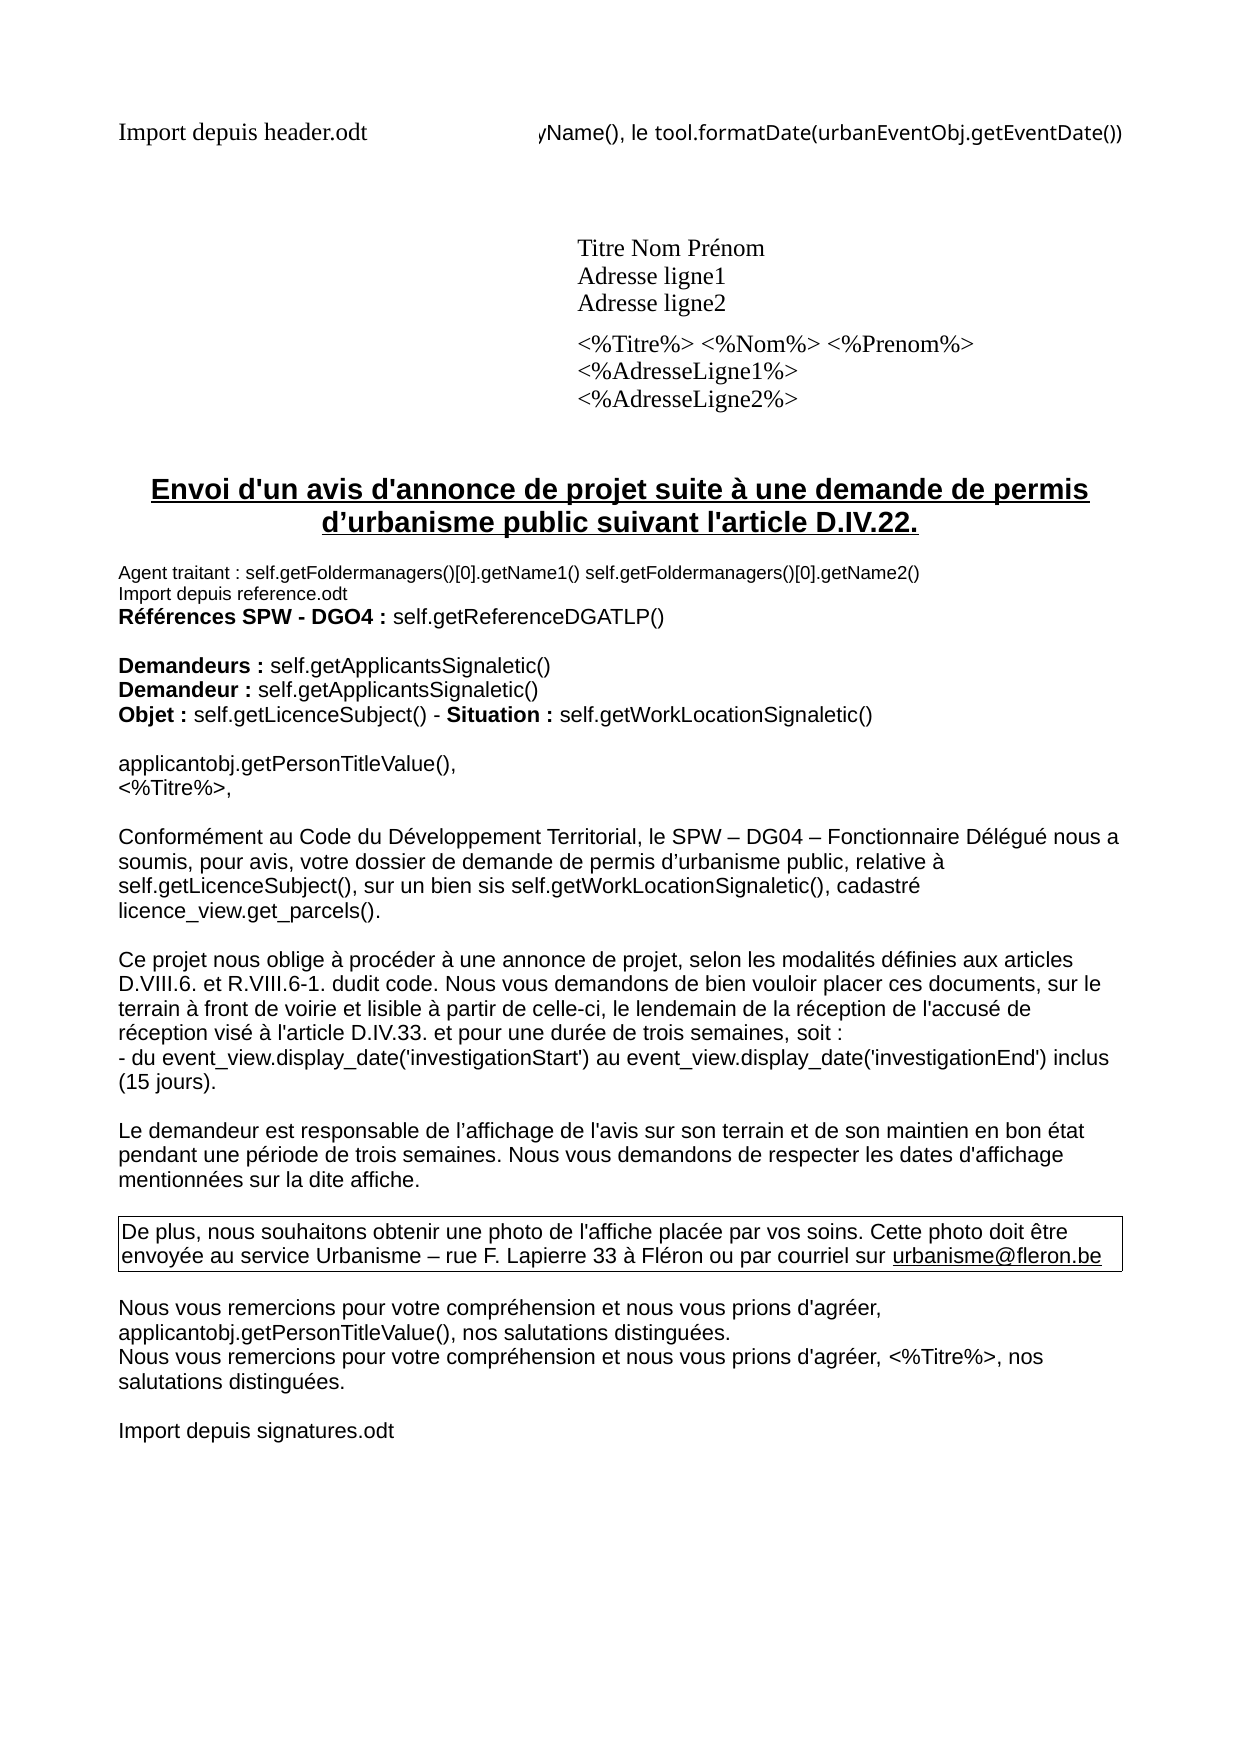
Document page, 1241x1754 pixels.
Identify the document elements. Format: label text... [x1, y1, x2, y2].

text Ce projet nous oblige à procéder à une annonce de projet, selon les modalités définies aux articles D.VIII.6. et R.VIII.6-1. dudit code. Nous vous demandons de bien vouloir placer ces documents, sur le terrain à front de voirie et lisible à partir de celle-ci, le lendemain de la réception de l'accusé de réception visé à l'article D.IV.33. et pour une durée de trois semaines, soit : [118, 947, 1122, 1045]
text Nous vous remercions pour votre compréhension et nous vous prions d'agréer, applicantobj.getPersonTitleValue(), nos salutations distinguées. [118, 1296, 1122, 1345]
text De plus, nous souhaitons obtenir une photo de l'affiche placée par vos soins. Cette photo doit être envoyée au service Urbanisme – rue F. Lapierre 33 à Fléron ou par courriel sur urbanisme@fleron.be [119, 1217, 1122, 1271]
text Import depuis header.odt [118, 118, 539, 146]
text Titre Nom Prénom Adresse ligne1 Adresse ligne2 [577, 234, 1028, 317]
text Demandeur : self.getApplicantsSignaletic() [118, 678, 1122, 702]
text Références SPW - DGO4 : self.getReferenceDGATLP() [118, 604, 1122, 629]
text tool.getCityName(), le tool.formatDate(urbanEventObj.getEventDate()) [118, 118, 1122, 446]
text Conformément au Code du Développement Territorial, le SPW – DG04 – Fonctionnaire Délégué nous a soumis, pour avis, votre dossier de demande de permis d’urbanisme public, relative à self.getLicenceSubject(), sur un bien sis self.getWorkLocationSignaletic(), cadastré licence_view.get_parcels(). [118, 825, 1122, 923]
text Objet : self.getLicenceSubject() - Situation : self.getWorkLocationSignaletic() [118, 702, 1122, 727]
text <%Titre%>, [118, 776, 1122, 800]
text - du event_view.display_date('investigationStart') au event_view.display_date('investigationEnd') inclus (15 jours). [118, 1045, 1122, 1094]
text Import depuis reference.odt [118, 583, 1122, 604]
text Import depuis signatures.odt [118, 1418, 1122, 1443]
text Demandeurs : self.getApplicantsSignaletic() [118, 653, 1122, 678]
text <%Titre%> <%Nom%> <%Prenom%> <%AdresseLigne1%> <%AdresseLigne2%> [577, 330, 1028, 413]
text Agent traitant : self.getFoldermanagers()[0].getName1() self.getFoldermanagers()[0].getName2() [118, 563, 1122, 583]
text Nous vous remercions pour votre compréhension et nous vous prions d'agréer, <%Titre%>, nos salutations distinguées. [118, 1345, 1122, 1394]
title Envoi d'un avis d'annonce de projet suite à une demande de permis d’urbanisme public suivant l'article D.IV.22. [118, 473, 1122, 538]
text applicantobj.getPersonTitleValue(), [118, 751, 1122, 776]
text Le demandeur est responsable de l’affichage de l'avis sur son terrain et de son maintien en bon état pendant une période de trois semaines. Nous vous demandons de respecter les dates d'affichage mentionnées sur la dite affiche. [118, 1118, 1122, 1192]
